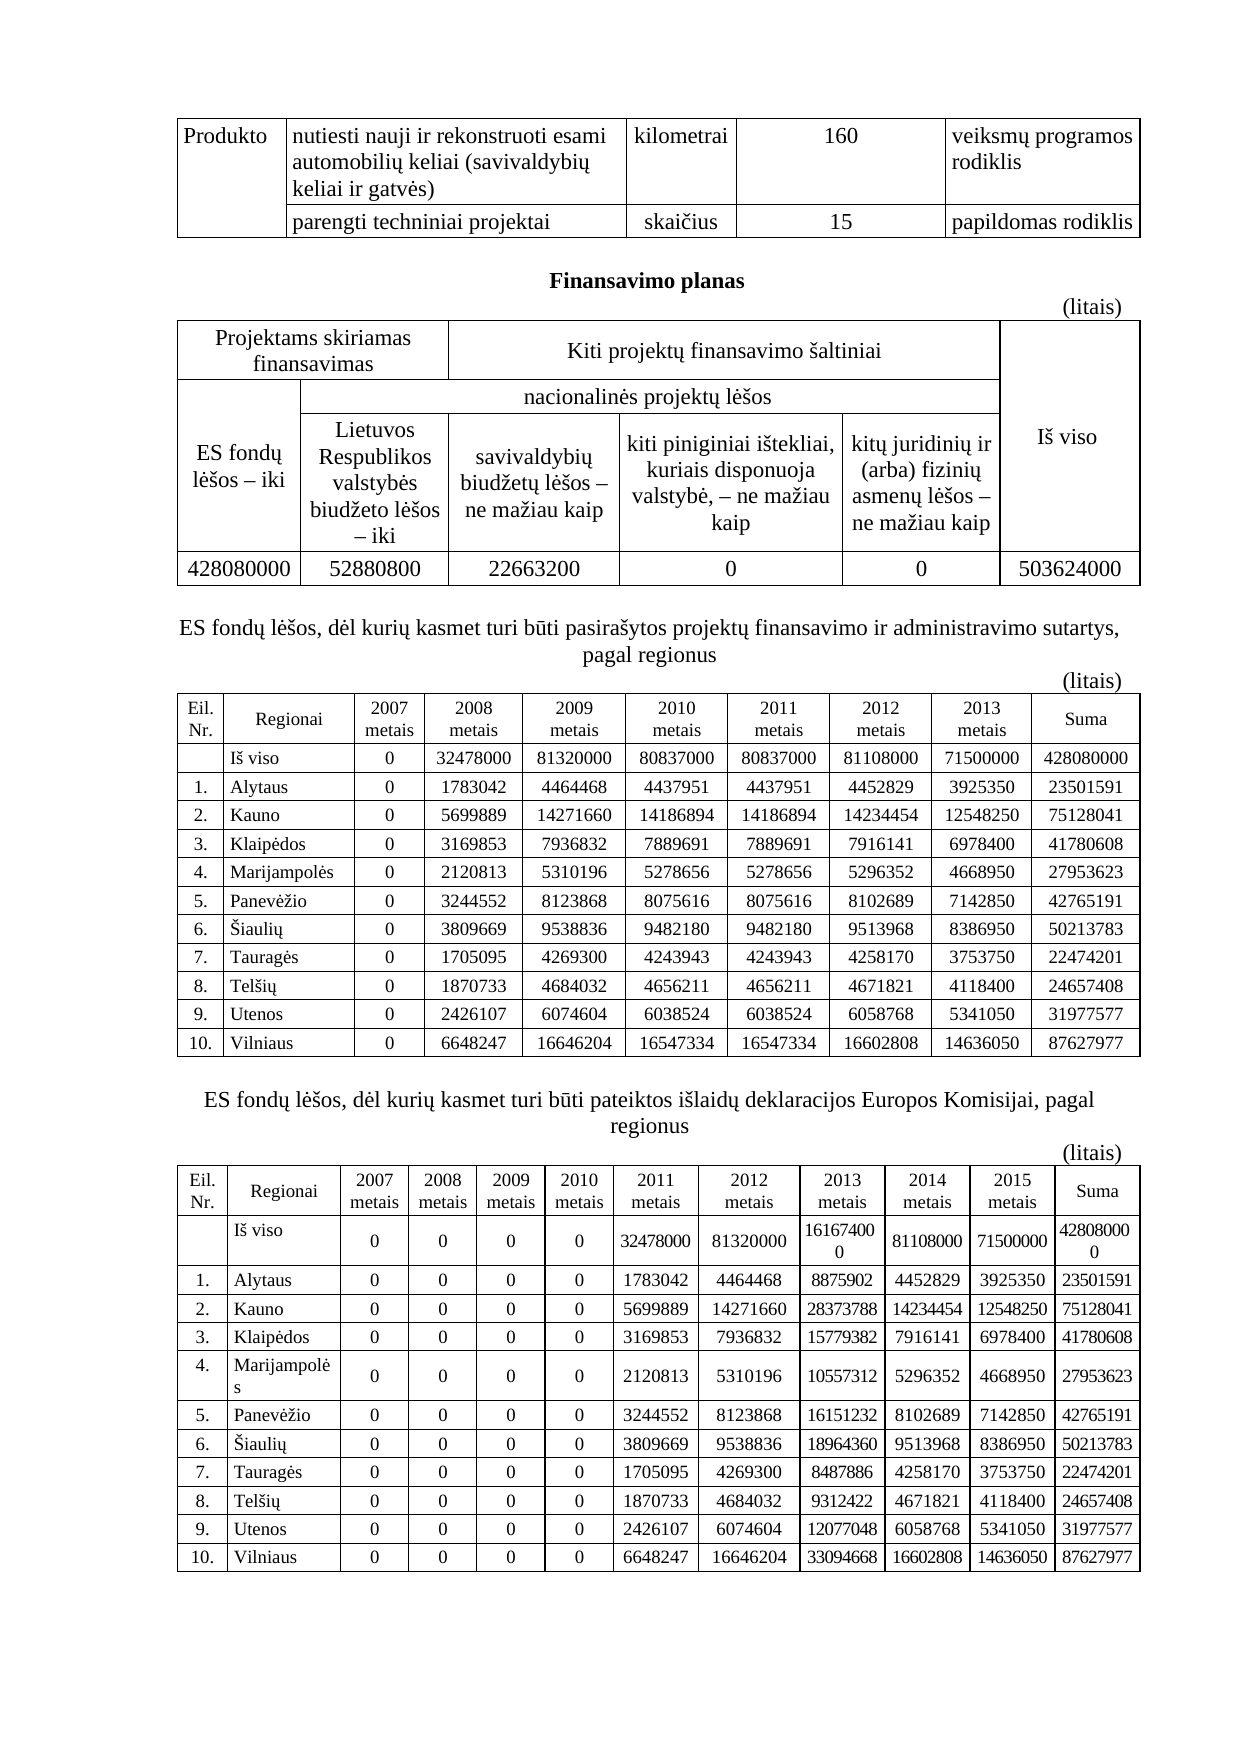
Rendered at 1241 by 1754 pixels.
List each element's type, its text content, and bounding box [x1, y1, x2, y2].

table_header 2010 metais [626, 694, 727, 743]
table_cell 14234454 [830, 801, 931, 829]
table_cell 14636050 [971, 1544, 1054, 1571]
table_cell 5341050 [971, 1515, 1054, 1542]
table_header 2011 metais [614, 1166, 698, 1215]
table_cell 4452829 [830, 773, 931, 800]
table_cell Iš viso [224, 744, 354, 772]
table_cell 80837000 [728, 744, 829, 772]
table_cell 14271660 [523, 801, 625, 829]
table_cell Šiaulių [228, 1430, 340, 1457]
table_cell ES fondų lėšos – iki [178, 380, 300, 551]
table_cell 4243943 [626, 944, 727, 971]
table_cell 33094668 [801, 1544, 884, 1571]
table_cell 5278656 [728, 858, 829, 886]
table_cell 428080000 [178, 552, 300, 584]
table_cell 4. [178, 858, 223, 886]
table_cell 9513968 [830, 915, 931, 942]
table_cell 428080000 [1056, 1216, 1139, 1265]
table_cell 27953623 [1032, 858, 1139, 886]
table_cell 23501591 [1056, 1266, 1139, 1293]
table_cell 0 [341, 1401, 408, 1429]
table_cell 1783042 [425, 773, 522, 800]
table_cell 23501591 [1032, 773, 1139, 800]
table_cell 4671821 [830, 972, 931, 999]
table_cell 16646204 [523, 1029, 625, 1056]
table_cell kiti piniginiai ištekliai, kuriais disponuoja valstybė, – ne mažiau kaip [620, 414, 842, 551]
table_cell 9482180 [626, 915, 727, 942]
table_cell 6978400 [971, 1323, 1054, 1350]
table_cell 2120813 [614, 1351, 698, 1400]
table_cell 50213783 [1032, 915, 1139, 942]
table_cell 3809669 [614, 1430, 698, 1457]
table_cell 0 [341, 1295, 408, 1322]
table_cell 7142850 [971, 1401, 1054, 1429]
table_cell 8875902 [801, 1266, 884, 1293]
text (litais) [177, 1139, 1122, 1165]
table_cell 22474201 [1056, 1458, 1139, 1486]
table_cell 14234454 [886, 1295, 969, 1322]
table_cell 0 [409, 1323, 476, 1350]
table_cell veiksmų programos rodiklis [946, 119, 1139, 204]
text Finansavimo planas [177, 267, 1122, 293]
table_cell 0 [341, 1351, 408, 1400]
table_cell 0 [477, 1323, 544, 1350]
table_cell 0 [341, 1323, 408, 1350]
table_cell 0 [546, 1515, 613, 1542]
table_cell 16547334 [626, 1029, 727, 1056]
table_cell 42765191 [1032, 887, 1139, 914]
table_cell 0 [409, 1487, 476, 1514]
table_header 2011 metais [728, 694, 829, 743]
table_cell Panevėžio [224, 887, 354, 914]
table_cell Kauno [224, 801, 354, 829]
table_header Kiti projektų finansavimo šaltiniai [449, 321, 999, 379]
table_cell 4269300 [523, 944, 625, 971]
table_cell 4258170 [830, 944, 931, 971]
table_header 2009 metais [477, 1166, 544, 1215]
table_cell 41780608 [1032, 830, 1139, 857]
table_cell Marijampolės [228, 1351, 340, 1400]
table_cell 2426107 [425, 1000, 522, 1028]
table_cell 9538836 [523, 915, 625, 942]
table_cell 12077048 [801, 1515, 884, 1542]
table_header 2008 metais [425, 694, 522, 743]
table_cell Panevėžio [228, 1401, 340, 1429]
table_cell 0 [409, 1458, 476, 1486]
table_cell 4118400 [932, 972, 1031, 999]
table_cell 8386950 [971, 1430, 1054, 1457]
table_cell 14636050 [932, 1029, 1031, 1056]
table_cell 0 [355, 744, 424, 772]
table_cell 3244552 [614, 1401, 698, 1429]
table_cell 5278656 [626, 858, 727, 886]
table_cell 0 [546, 1216, 613, 1265]
table_cell 14271660 [699, 1295, 799, 1322]
table_cell 0 [341, 1458, 408, 1486]
table_header 2014 metais [886, 1166, 969, 1215]
table_header 2007 metais [355, 694, 424, 743]
table_cell 10. [178, 1544, 227, 1571]
table_cell 0 [355, 801, 424, 829]
table_cell 16151232 [801, 1401, 884, 1429]
table_cell Utenos [224, 1000, 354, 1028]
table_cell Klaipėdos [224, 830, 354, 857]
table_header Regionai [224, 694, 354, 743]
table_header 2008 metais [409, 1166, 476, 1215]
table_cell 5699889 [614, 1295, 698, 1322]
table_cell 0 [546, 1487, 613, 1514]
table_cell 41780608 [1056, 1323, 1139, 1350]
table_cell 0 [409, 1401, 476, 1429]
table_cell 81320000 [523, 744, 625, 772]
table_cell Alytaus [224, 773, 354, 800]
table_header Eil. Nr. [178, 1166, 227, 1215]
text ES fondų lėšos, dėl kurių kasmet turi būti pateiktos išlaidų deklaracijos Europos Komisijai, pagal regionus [177, 1086, 1122, 1139]
table_cell 0 [355, 1029, 424, 1056]
table_header 2015 metais [971, 1166, 1054, 1215]
table_cell 1. [178, 773, 223, 800]
table_cell [178, 1216, 227, 1265]
table_cell Šiaulių [224, 915, 354, 942]
table_cell 16602808 [886, 1544, 969, 1571]
table_cell 71500000 [971, 1216, 1054, 1265]
table_cell nacionalinės projektų lėšos [301, 380, 999, 413]
table_cell 0 [409, 1295, 476, 1322]
table_cell 6038524 [626, 1000, 727, 1028]
table_header 2009 metais [523, 694, 625, 743]
table_header 2012 metais [830, 694, 931, 743]
table_cell 8075616 [728, 887, 829, 914]
table_cell skaičius [627, 205, 736, 237]
table_cell 6058768 [830, 1000, 931, 1028]
table_cell Produkto [178, 119, 286, 237]
table_header 2007 metais [341, 1166, 408, 1215]
table_cell 0 [620, 552, 842, 584]
table_header Suma [1056, 1166, 1139, 1215]
table_cell 9538836 [699, 1430, 799, 1457]
table_cell 9513968 [886, 1430, 969, 1457]
table_cell 81320000 [699, 1216, 799, 1265]
table_cell parengti techniniai projektai [287, 205, 626, 237]
table_header Projektams skiriamas finansavimas [178, 321, 448, 379]
table_cell 0 [355, 773, 424, 800]
table_cell 4671821 [886, 1487, 969, 1514]
table_cell savivaldybių biudžetų lėšos – ne mažiau kaip [449, 414, 619, 551]
table_cell 0 [341, 1544, 408, 1571]
table_cell Iš viso [228, 1216, 340, 1265]
table_header 2010 metais [546, 1166, 613, 1215]
table_cell 71500000 [932, 744, 1031, 772]
table_cell 3. [178, 1323, 227, 1350]
table_cell 3244552 [425, 887, 522, 914]
table_cell Lietuvos Respublikos valstybės biudžeto lėšos – iki [301, 414, 448, 551]
table_cell 0 [355, 944, 424, 971]
table_cell 3169853 [425, 830, 522, 857]
table_cell Tauragės [228, 1458, 340, 1486]
table_cell Alytaus [228, 1266, 340, 1293]
table_cell 8. [178, 1487, 227, 1514]
table_cell 4464468 [699, 1266, 799, 1293]
table_cell nutiesti nauji ir rekonstruoti esami automobilių keliai (savivaldybių keliai ir gatvės) [287, 119, 626, 204]
table_cell 0 [546, 1544, 613, 1571]
table_cell 75128041 [1032, 801, 1139, 829]
table_cell 5296352 [886, 1351, 969, 1400]
table_cell 0 [477, 1487, 544, 1514]
text ES fondų lėšos, dėl kurių kasmet turi būti pasirašytos projektų finansavimo ir administravimo sutartys, pagal regionus [177, 614, 1122, 667]
table_cell 6038524 [728, 1000, 829, 1028]
table_cell 7. [178, 1458, 227, 1486]
table_cell 5296352 [830, 858, 931, 886]
table_cell 0 [477, 1295, 544, 1322]
table_cell 22474201 [1032, 944, 1139, 971]
table_cell papildomas rodiklis [946, 205, 1139, 237]
table_cell 5310196 [523, 858, 625, 886]
text (litais) [177, 293, 1122, 320]
table_cell 6074604 [523, 1000, 625, 1028]
table_cell 52880800 [301, 552, 448, 584]
table_cell 0 [477, 1515, 544, 1542]
table_cell [178, 744, 223, 772]
table_cell 160 [737, 119, 945, 204]
table_cell 32478000 [425, 744, 522, 772]
table_cell 6. [178, 1430, 227, 1457]
table_cell 4437951 [626, 773, 727, 800]
table_header 2013 metais [801, 1166, 884, 1215]
table_cell Klaipėdos [228, 1323, 340, 1350]
table_cell Vilniaus [224, 1029, 354, 1056]
table_cell 0 [843, 552, 999, 584]
table_cell 0 [341, 1266, 408, 1293]
table_cell 6074604 [699, 1515, 799, 1542]
table_cell 4656211 [626, 972, 727, 999]
table_cell 4452829 [886, 1266, 969, 1293]
table_cell 0 [341, 1515, 408, 1542]
table_cell 7936832 [699, 1323, 799, 1350]
table_cell 428080000 [1032, 744, 1139, 772]
table_cell 0 [409, 1216, 476, 1265]
table_cell 0 [546, 1458, 613, 1486]
table_cell 42765191 [1056, 1401, 1139, 1429]
table_cell 0 [409, 1266, 476, 1293]
table_cell 0 [546, 1430, 613, 1457]
table_cell 0 [477, 1266, 544, 1293]
table_cell 80837000 [626, 744, 727, 772]
table_cell 7. [178, 944, 223, 971]
table_cell Telšių [228, 1487, 340, 1514]
table_cell 12548250 [971, 1295, 1054, 1322]
table_cell 2120813 [425, 858, 522, 886]
table_cell 6978400 [932, 830, 1031, 857]
table_header Suma [1032, 694, 1139, 743]
table_cell Vilniaus [228, 1544, 340, 1571]
table_cell 1870733 [614, 1487, 698, 1514]
table_cell 4464468 [523, 773, 625, 800]
table_cell 9312422 [801, 1487, 884, 1514]
table_cell 6058768 [886, 1515, 969, 1542]
table_cell 3925350 [932, 773, 1031, 800]
table_cell Tauragės [224, 944, 354, 971]
table_cell 14186894 [728, 801, 829, 829]
table_cell 3925350 [971, 1266, 1054, 1293]
table_cell kilometrai [627, 119, 736, 204]
table_cell 4656211 [728, 972, 829, 999]
table_cell 10557312 [801, 1351, 884, 1400]
table_cell 0 [409, 1430, 476, 1457]
table_cell Utenos [228, 1515, 340, 1542]
table_cell 31977577 [1056, 1515, 1139, 1542]
table_cell 4684032 [523, 972, 625, 999]
table_cell 50213783 [1056, 1430, 1139, 1457]
table_cell 0 [341, 1430, 408, 1457]
table_cell 15779382 [801, 1323, 884, 1350]
table_cell 7889691 [728, 830, 829, 857]
table_cell 9482180 [728, 915, 829, 942]
table_cell 81108000 [830, 744, 931, 772]
table_cell 2. [178, 801, 223, 829]
table_cell 0 [355, 830, 424, 857]
table_cell 15 [737, 205, 945, 237]
table_cell 0 [477, 1430, 544, 1457]
table_cell 1. [178, 1266, 227, 1293]
table_cell 22663200 [449, 552, 619, 584]
table_cell 5310196 [699, 1351, 799, 1400]
table_cell 9. [178, 1515, 227, 1542]
table_cell 4258170 [886, 1458, 969, 1486]
table_cell 4684032 [699, 1487, 799, 1514]
table_cell 8123868 [699, 1401, 799, 1429]
table_cell 31977577 [1032, 1000, 1139, 1028]
table_cell 1705095 [614, 1458, 698, 1486]
table_cell 8. [178, 972, 223, 999]
table_cell 5341050 [932, 1000, 1031, 1028]
table_cell 16646204 [699, 1544, 799, 1571]
table_cell 0 [409, 1515, 476, 1542]
table_cell 0 [477, 1216, 544, 1265]
table_cell 87627977 [1056, 1544, 1139, 1571]
table_cell 4. [178, 1351, 227, 1400]
table_cell 0 [355, 915, 424, 942]
table_cell 24657408 [1032, 972, 1139, 999]
table_cell 81108000 [886, 1216, 969, 1265]
table_cell 0 [546, 1266, 613, 1293]
table_cell 3753750 [932, 944, 1031, 971]
table_cell 0 [477, 1401, 544, 1429]
table_cell 0 [477, 1544, 544, 1571]
table_cell 0 [409, 1544, 476, 1571]
table_cell 0 [546, 1295, 613, 1322]
table_cell 18964360 [801, 1430, 884, 1457]
table_cell 4437951 [728, 773, 829, 800]
table_cell 161674000 [801, 1216, 884, 1265]
table_cell Marijampolės [224, 858, 354, 886]
table_cell 87627977 [1032, 1029, 1139, 1056]
table_cell 0 [341, 1216, 408, 1265]
table_cell 0 [546, 1323, 613, 1350]
table_cell 75128041 [1056, 1295, 1139, 1322]
table_cell 14186894 [626, 801, 727, 829]
table_cell 3753750 [971, 1458, 1054, 1486]
table_header 2012 metais [699, 1166, 799, 1215]
table_cell 7889691 [626, 830, 727, 857]
table_cell 8102689 [886, 1401, 969, 1429]
table_header 2013 metais [932, 694, 1031, 743]
table_cell 12548250 [932, 801, 1031, 829]
table_cell 32478000 [614, 1216, 698, 1265]
table_cell 27953623 [1056, 1351, 1139, 1400]
table_cell 4269300 [699, 1458, 799, 1486]
table_cell 8102689 [830, 887, 931, 914]
table_cell 5. [178, 1401, 227, 1429]
table_header Iš viso [1001, 321, 1139, 551]
table_cell 0 [355, 1000, 424, 1028]
table_header Regionai [228, 1166, 340, 1215]
table_cell 0 [477, 1351, 544, 1400]
table_cell 2426107 [614, 1515, 698, 1542]
table_cell 4118400 [971, 1487, 1054, 1514]
table_cell 4668950 [971, 1351, 1054, 1400]
table_cell 28373788 [801, 1295, 884, 1322]
table_cell 0 [477, 1458, 544, 1486]
table_cell 0 [355, 858, 424, 886]
table_cell 503624000 [1001, 552, 1139, 584]
text (litais) [177, 667, 1122, 693]
table_cell 16547334 [728, 1029, 829, 1056]
table_cell 6648247 [425, 1029, 522, 1056]
table_cell 1705095 [425, 944, 522, 971]
table_cell 24657408 [1056, 1487, 1139, 1514]
table_cell 8487886 [801, 1458, 884, 1486]
table_cell 7142850 [932, 887, 1031, 914]
table_cell 9. [178, 1000, 223, 1028]
table_cell 5699889 [425, 801, 522, 829]
table_header Eil. Nr. [178, 694, 223, 743]
table_cell 2. [178, 1295, 227, 1322]
table_cell 7936832 [523, 830, 625, 857]
table_cell 3809669 [425, 915, 522, 942]
table_cell 3. [178, 830, 223, 857]
table_cell Kauno [228, 1295, 340, 1322]
table_cell 0 [355, 972, 424, 999]
table_cell 8075616 [626, 887, 727, 914]
table_cell 1783042 [614, 1266, 698, 1293]
table_cell 4243943 [728, 944, 829, 971]
table_cell Telšių [224, 972, 354, 999]
table_cell 7916141 [830, 830, 931, 857]
table_cell 0 [409, 1351, 476, 1400]
table_cell 6. [178, 915, 223, 942]
table_cell 8386950 [932, 915, 1031, 942]
table_cell 8123868 [523, 887, 625, 914]
table_cell 7916141 [886, 1323, 969, 1350]
table_cell 10. [178, 1029, 223, 1056]
table_cell 5. [178, 887, 223, 914]
table_cell 3169853 [614, 1323, 698, 1350]
table_cell 0 [355, 887, 424, 914]
table_cell 0 [341, 1487, 408, 1514]
table_cell 16602808 [830, 1029, 931, 1056]
table_cell kitų juridinių ir (arba) fizinių asmenų lėšos – ne mažiau kaip [843, 414, 999, 551]
table_cell 6648247 [614, 1544, 698, 1571]
table_cell 0 [546, 1351, 613, 1400]
table_cell 0 [546, 1401, 613, 1429]
table_cell 1870733 [425, 972, 522, 999]
table_cell 4668950 [932, 858, 1031, 886]
